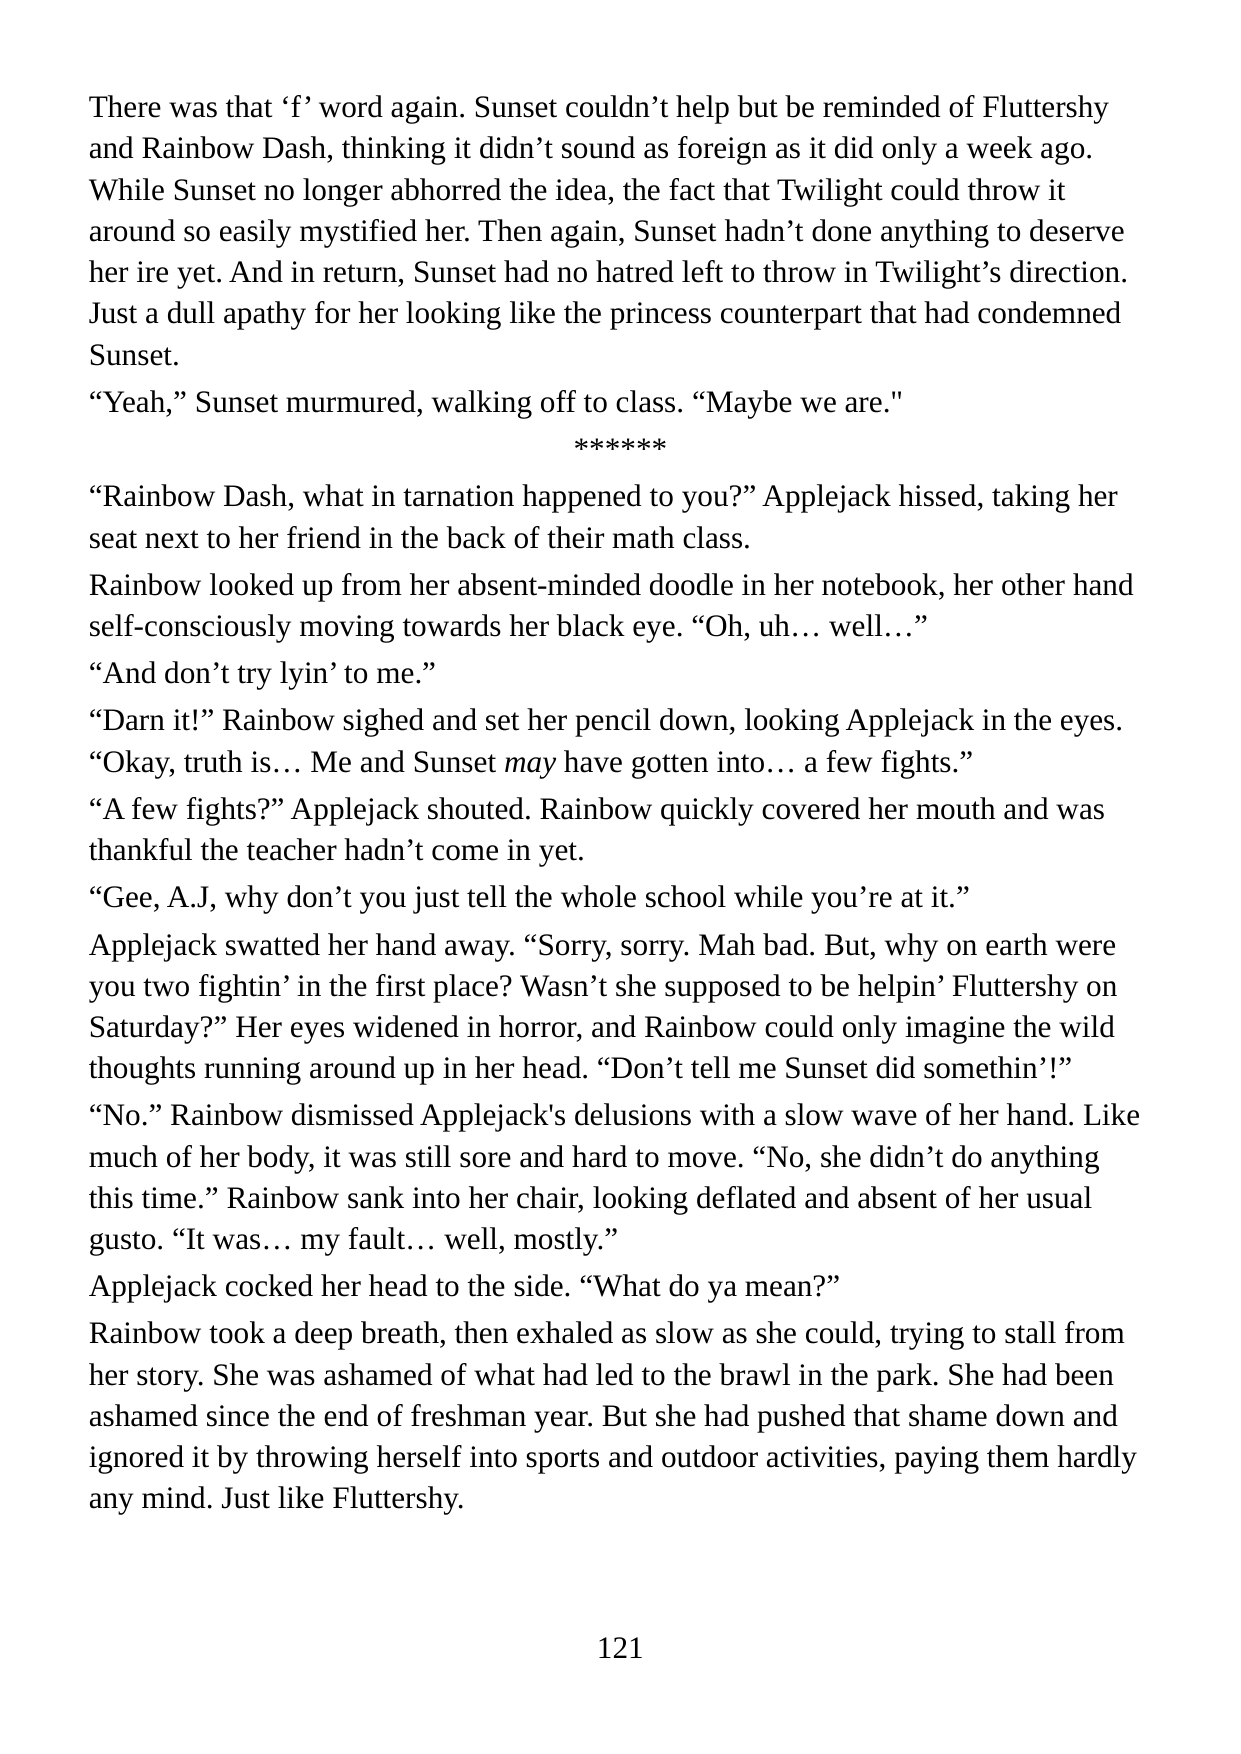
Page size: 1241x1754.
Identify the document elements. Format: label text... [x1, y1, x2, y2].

text Applejack swatted her hand away. “Sorry, sorry. Mah bad. But, why on earth were you two fightin’ in the first place? Wasn’t she supposed to be helpin’ Fluttershy on Saturday?” Her eyes widened in horror, and Rainbow could only imagine the wild thoughts running around up in her head. “Don’t tell me Sunset did somethin’!” [88, 926, 1152, 1085]
text “No.” Rainbow dismissed Applejack's delusions with a slow wave of her hand. Like much of her body, it was still sore and hard to move. “No, she didn’t do anything this time.” Rainbow sank into her chair, looking deflated and absent of her usual gusto. “It was… my fault… well, mostly.” [88, 1097, 1152, 1256]
text “Rainbow Dash, what in tarnation happened to you?” Applejack hissed, taking her seat next to her friend in the back of their math class. [88, 478, 1152, 555]
text “And don’t try lyin’ to me.” [88, 654, 1152, 690]
text Rainbow looked up from her absent-minded doodle in her notebook, her other hand self-consciously moving towards her black eye. “Oh, uh… well…” [88, 566, 1152, 643]
text ****** [88, 430, 1152, 466]
text “Gee, A.J, why don’t you just tell the whole school while you’re at it.” [88, 878, 1152, 914]
text There was that ‘f’ word again. Sunset couldn’t help but be reminded of Fluttershy and Rainbow Dash, thinking it didn’t sound as foreign as it did only a week ago. While Sunset no longer abhorred the idea, the fact that Twilight could throw it around so easily mystified her. Then again, Sunset hadn’t done anything to deserve her ire yet. And in return, Sunset had no hatred left to throw in Twilight’s direction. Just a dull apathy for her looking like the princess counterpart that had condemned Sunset. [88, 88, 1152, 372]
text Applejack cocked her head to the side. “What do ya mean?” [88, 1268, 1152, 1303]
text “Darn it!” Rainbow sighed and set her pencil down, looking Applejack in the eyes. “Okay, truth is… Me and Sunset may have gotten into… a few fights.” [88, 702, 1152, 779]
text Rainbow took a deep breath, then exhaled as slow as she could, trying to stall from her story. She was ashamed of what had led to the brawl in the park. She had been ashamed since the end of freshman year. But she had pushed that shame down and ignored it by throwing herself into sports and outdoor activities, paying them hardly any mind. Just like Fluttershy. [88, 1315, 1152, 1516]
text “Yeah,” Sunset murmured, walking off to class. “Maybe we are." [88, 383, 1152, 419]
text “A few fights?” Applejack shouted. Rainbow quickly covered her mouth and was thankful the teacher hadn’t come in yet. [88, 790, 1152, 867]
